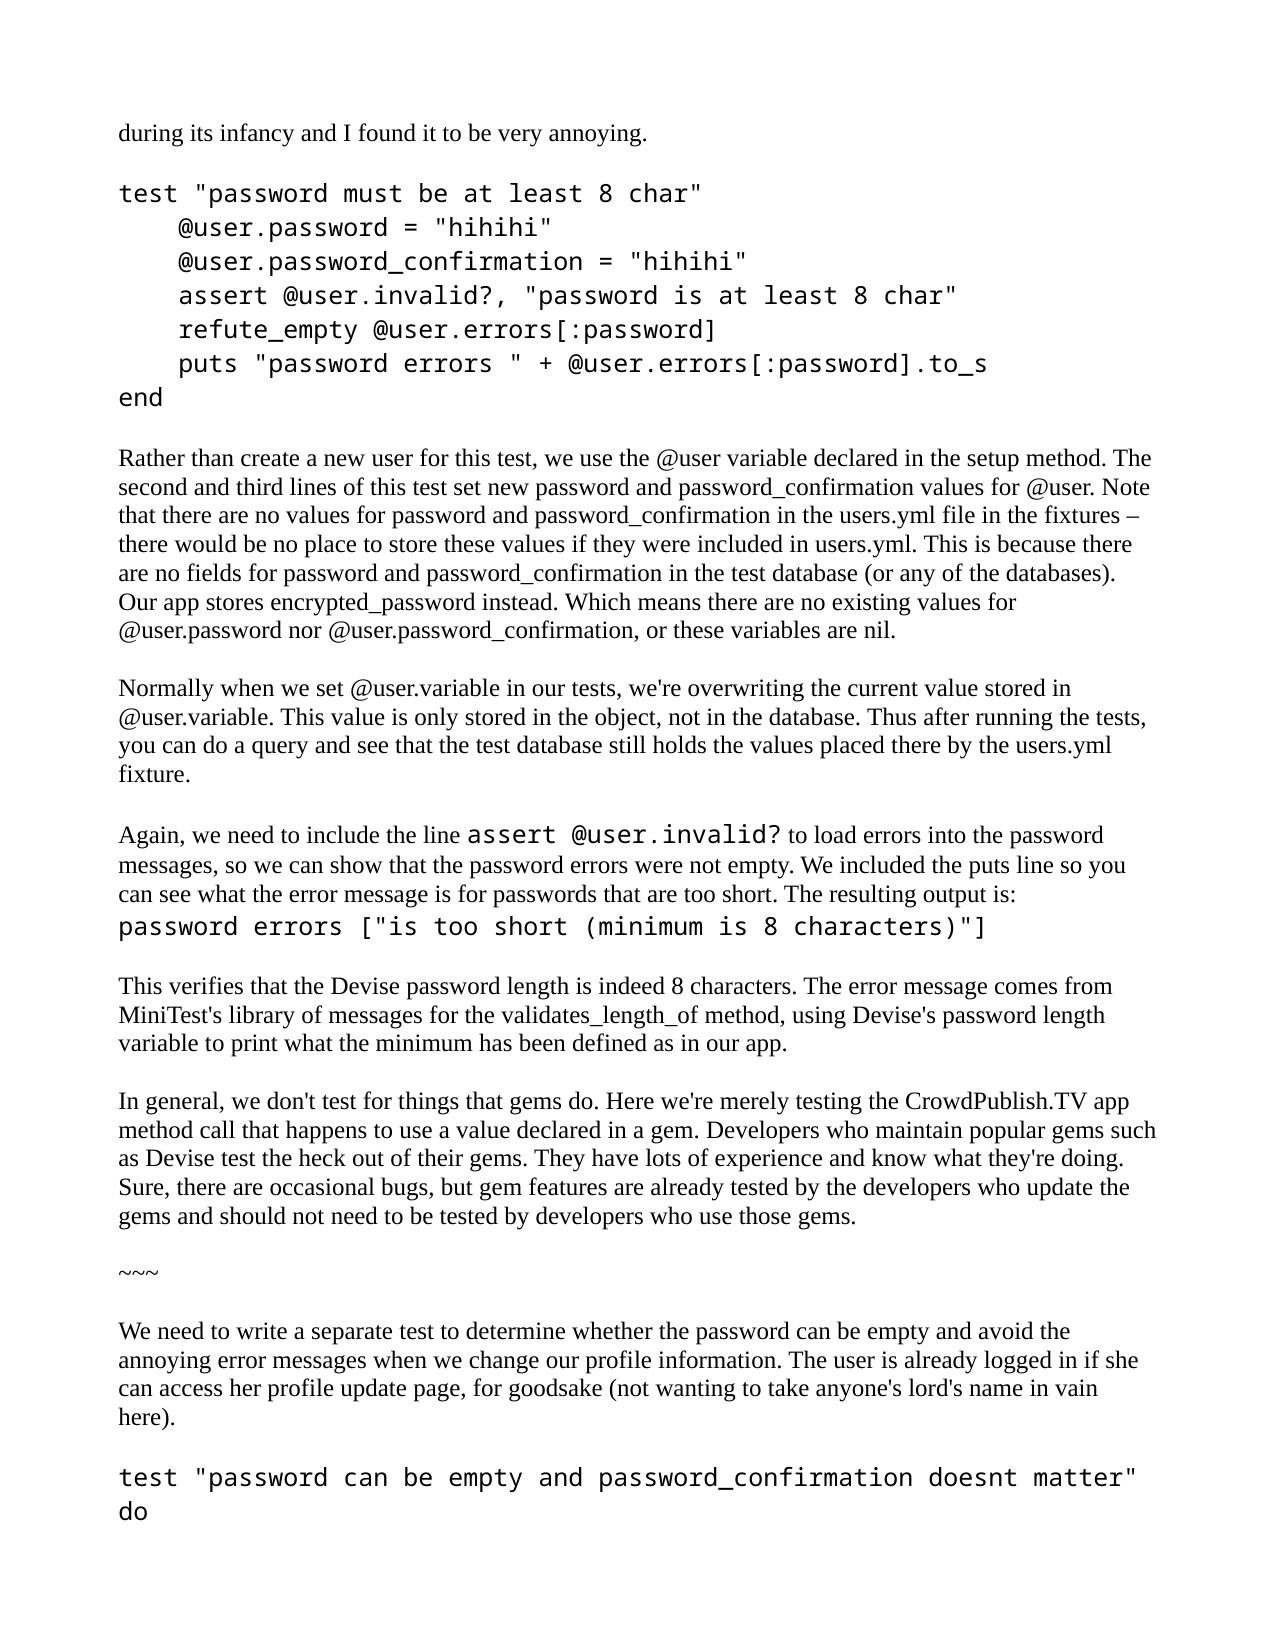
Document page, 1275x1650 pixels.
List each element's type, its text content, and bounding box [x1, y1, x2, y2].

text assert @user.invalid?, "password is at least 8 char" [118, 278, 1157, 312]
text @user.password = "hihihi" [118, 210, 1157, 244]
text refute_empty @user.errors[:password] [118, 312, 1157, 346]
text end [118, 380, 1157, 414]
text ~~~ [118, 1258, 1157, 1287]
text @user.password_confirmation = "hihihi" [118, 244, 1157, 278]
text This verifies that the Devise password length is indeed 8 characters. The error message comes from MiniTest's library of messages for the validates_length_of method, using Devise's password length variable to print what the minimum has been defined as in our app. [118, 971, 1157, 1057]
text test "password can be empty and password_confirmation doesnt matter" do [118, 1460, 1157, 1528]
text Normally when we set @user.variable in our tests, we're overwriting the current value stored in @user.variable. This value is only stored in the object, not in the database. Thus after running the tests, you can do a query and see that the test database still holds the values placed there by the users.yml fixture. [118, 673, 1157, 788]
text Again, we need to include the line assert @user.invalid? to load errors into the password messages, so we can show that the password errors were not empty. We included the puts line so you can see what the error message is for passwords that are too short. The resulting output is: [118, 817, 1157, 908]
text during its infancy and I found it to be very annoying. [118, 118, 1157, 147]
text puts "password errors " + @user.errors[:password].to_s [118, 346, 1157, 380]
text password errors ["is too short (minimum is 8 characters)"] [118, 908, 1157, 942]
text test "password must be at least 8 char" [118, 176, 1157, 210]
text In general, we don't test for things that gems do. Here we're merely testing the CrowdPublish.TV app method call that happens to use a value declared in a gem. Developers who maintain popular gems such as Devise test the heck out of their gems. They have lots of experience and know what they're doing. Sure, there are occasional bugs, but gem features are already tested by the developers who update the gems and should not need to be tested by developers who use those gems. [118, 1086, 1157, 1230]
text Rather than create a new user for this test, we use the @user variable declared in the setup method. The second and third lines of this test set new password and password_confirmation values for @user. Note that there are no values for password and password_confirmation in the users.yml file in the fixtures – there would be no place to store these values if they were included in users.yml. This is because there are no fields for password and password_confirmation in the test database (or any of the databases). Our app stores encrypted_password instead. Which means there are no existing values for @user.password nor @user.password_confirmation, or these variables are nil. [118, 443, 1157, 644]
text We need to write a separate test to determine whether the password can be empty and avoid the annoying error messages when we change our profile information. The user is already logged in if she can access her profile update page, for goodsake (not wanting to take anyone's lord's name in vain here). [118, 1316, 1157, 1431]
